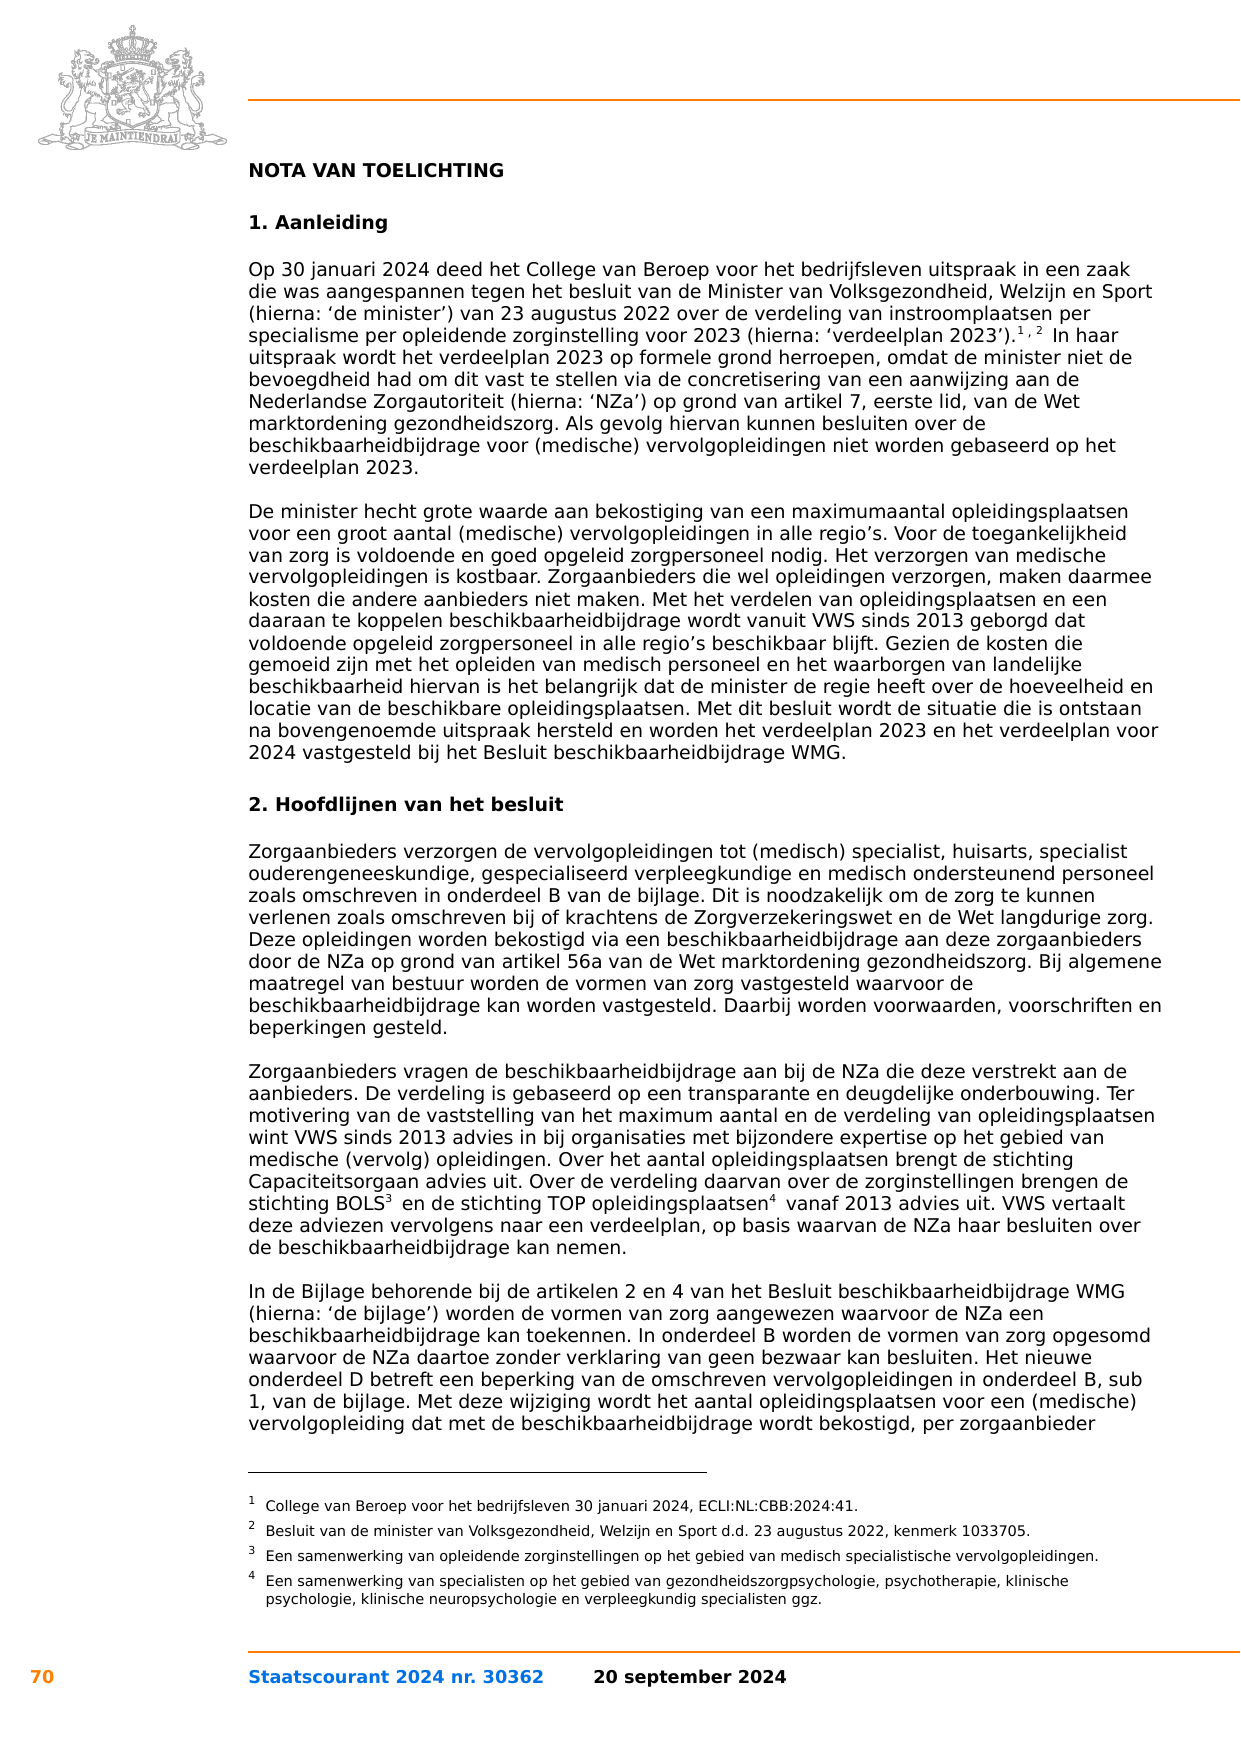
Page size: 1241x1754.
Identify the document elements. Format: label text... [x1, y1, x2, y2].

text Zorgaanbieders verzorgen de vervolgopleidingen tot (medisch) specialist, huisarts, specialist ouderengeneeskundige, gespecialiseerd verpleegkundige en medisch ondersteunend personeel zoals omschreven in onderdeel B van de bijlage. Dit is noodzakelijk om de zorg te kunnen verlenen zoals omschreven bij of krachtens de Zorgverzekeringswet en de Wet langdurige zorg. Deze opleidingen worden bekostigd via een beschikbaarheidbijdrage aan deze zorgaanbieders door de NZa op grond van artikel 56a van de Wet marktordening gezondheidszorg. Bij algemene maatregel van bestuur worden de vormen van zorg vastgesteld waarvoor de beschikbaarheidbijdrage kan worden vastgesteld. Daarbij worden voorwaarden, voorschriften en beperkingen gesteld. [248, 841, 1163, 1039]
text College van Beroep voor het bedrijfsleven 30 januari 2024, ECLI:NL:CBB:2024:41. [248, 1494, 1163, 1516]
text De minister hecht grote waarde aan bekostiging van een maximumaantal opleidingsplaatsen voor een groot aantal (medische) vervolgopleidingen in alle regio’s. Voor de toegankelijkheid van zorg is voldoende en goed opgeleid zorgpersoneel nodig. Het verzorgen van medische vervolgopleidingen is kostbaar. Zorgaanbieders die wel opleidingen verzorgen, maken daarmee kosten die andere aanbieders niet maken. Met het verdelen van opleidingsplaatsen en een daaraan te koppelen beschikbaarheidbijdrage wordt vanuit VWS sinds 2013 geborgd dat voldoende opgeleid zorgpersoneel in alle regio’s beschikbaar blijft. Gezien de kosten die gemoeid zijn met het opleiden van medisch personeel en het waarborgen van landelijke beschikbaarheid hiervan is het belangrijk dat de minister de regie heeft over de hoeveelheid en locatie van de beschikbare opleidingsplaatsen. Met dit besluit wordt de situatie die is ontstaan na bovengenoemde uitspraak hersteld en worden het verdeelplan 2023 en het verdeelplan voor 2024 vastgesteld bij het Besluit beschikbaarheidbijdrage WMG. [248, 501, 1163, 764]
text Een samenwerking van specialisten op het gebied van gezondheidszorgpsychologie, psychotherapie, klinische psychologie, klinische neuropsychologie en verpleegkundig specialisten ggz. [248, 1569, 1163, 1608]
text Zorgaanbieders vragen de beschikbaarheidbijdrage aan bij de NZa die deze verstrekt aan de aanbieders. De verdeling is gebaseerd op een transparante en deugdelijke onderbouwing. Ter motivering van de vaststelling van het maximum aantal en de verdeling van opleidingsplaatsen wint VWS sinds 2013 advies in bij organisaties met bijzondere expertise op het gebied van medische (vervolg) opleidingen. Over het aantal opleidingsplaatsen brengt de stichting Capaciteitsorgaan advies uit. Over de verdeling daarvan over de zorginstellingen brengen de stichting BOLS en de stichting TOP opleidingsplaatsen vanaf 2013 advies uit. VWS vertaalt deze adviezen vervolgens naar een verdeelplan, op basis waarvan de NZa haar besluiten over de beschikbaarheidbijdrage kan nemen. [248, 1061, 1163, 1259]
subtitle 1. Aanleiding [248, 212, 1163, 234]
text In de Bijlage behorende bij de artikelen 2 en 4 van het Besluit beschikbaarheidbijdrage WMG (hierna: ‘de bijlage’) worden de vormen van zorg aangewezen waarvoor de NZa een beschikbaarheidbijdrage kan toekennen. In onderdeel B worden de vormen van zorg opgesomd waarvoor de NZa daartoe zonder verklaring van geen bezwaar kan besluiten. Het nieuwe onderdeel D betreft een beperking van de omschreven vervolgopleidingen in onderdeel B, sub 1, van de bijlage. Met deze wijziging wordt het aantal opleidingsplaatsen voor een (medische) vervolgopleiding dat met de beschikbaarheidbijdrage wordt bekostigd, per zorgaanbieder [248, 1281, 1163, 1434]
text Een samenwerking van opleidende zorginstellingen op het gebied van medisch specialistische vervolgopleidingen. [248, 1544, 1163, 1566]
subtitle NOTA VAN TOELICHTING [248, 160, 1163, 182]
text Op 30 januari 2024 deed het College van Beroep voor het bedrijfsleven uitspraak in een zaak die was aangespannen tegen het besluit van de Minister van Volksgezondheid, Welzijn en Sport (hierna: ‘de minister’) van 23 augustus 2022 over de verdeling van instroomplaatsen per specialisme per opleidende zorginstelling voor 2023 (hierna: ‘verdeelplan 2023’)., In haar uitspraak wordt het verdeelplan 2023 op formele grond herroepen, omdat de minister niet de bevoegdheid had om dit vast te stellen via de concretisering van een aanwijzing aan de Nederlandse Zorgautoriteit (hierna: ‘NZa’) op grond van artikel 7, eerste lid, van de Wet marktordening gezondheidszorg. Als gevolg hiervan kunnen besluiten over de beschikbaarheidbijdrage voor (medische) vervolgopleidingen niet worden gebaseerd op het verdeelplan 2023. [248, 259, 1163, 479]
text Besluit van de minister van Volksgezondheid, Welzijn en Sport d.d. 23 augustus 2022, kenmerk 1033705. [248, 1519, 1163, 1541]
subtitle 2. Hoofdlijnen van het besluit [248, 794, 1163, 816]
picture [38, 25, 227, 150]
